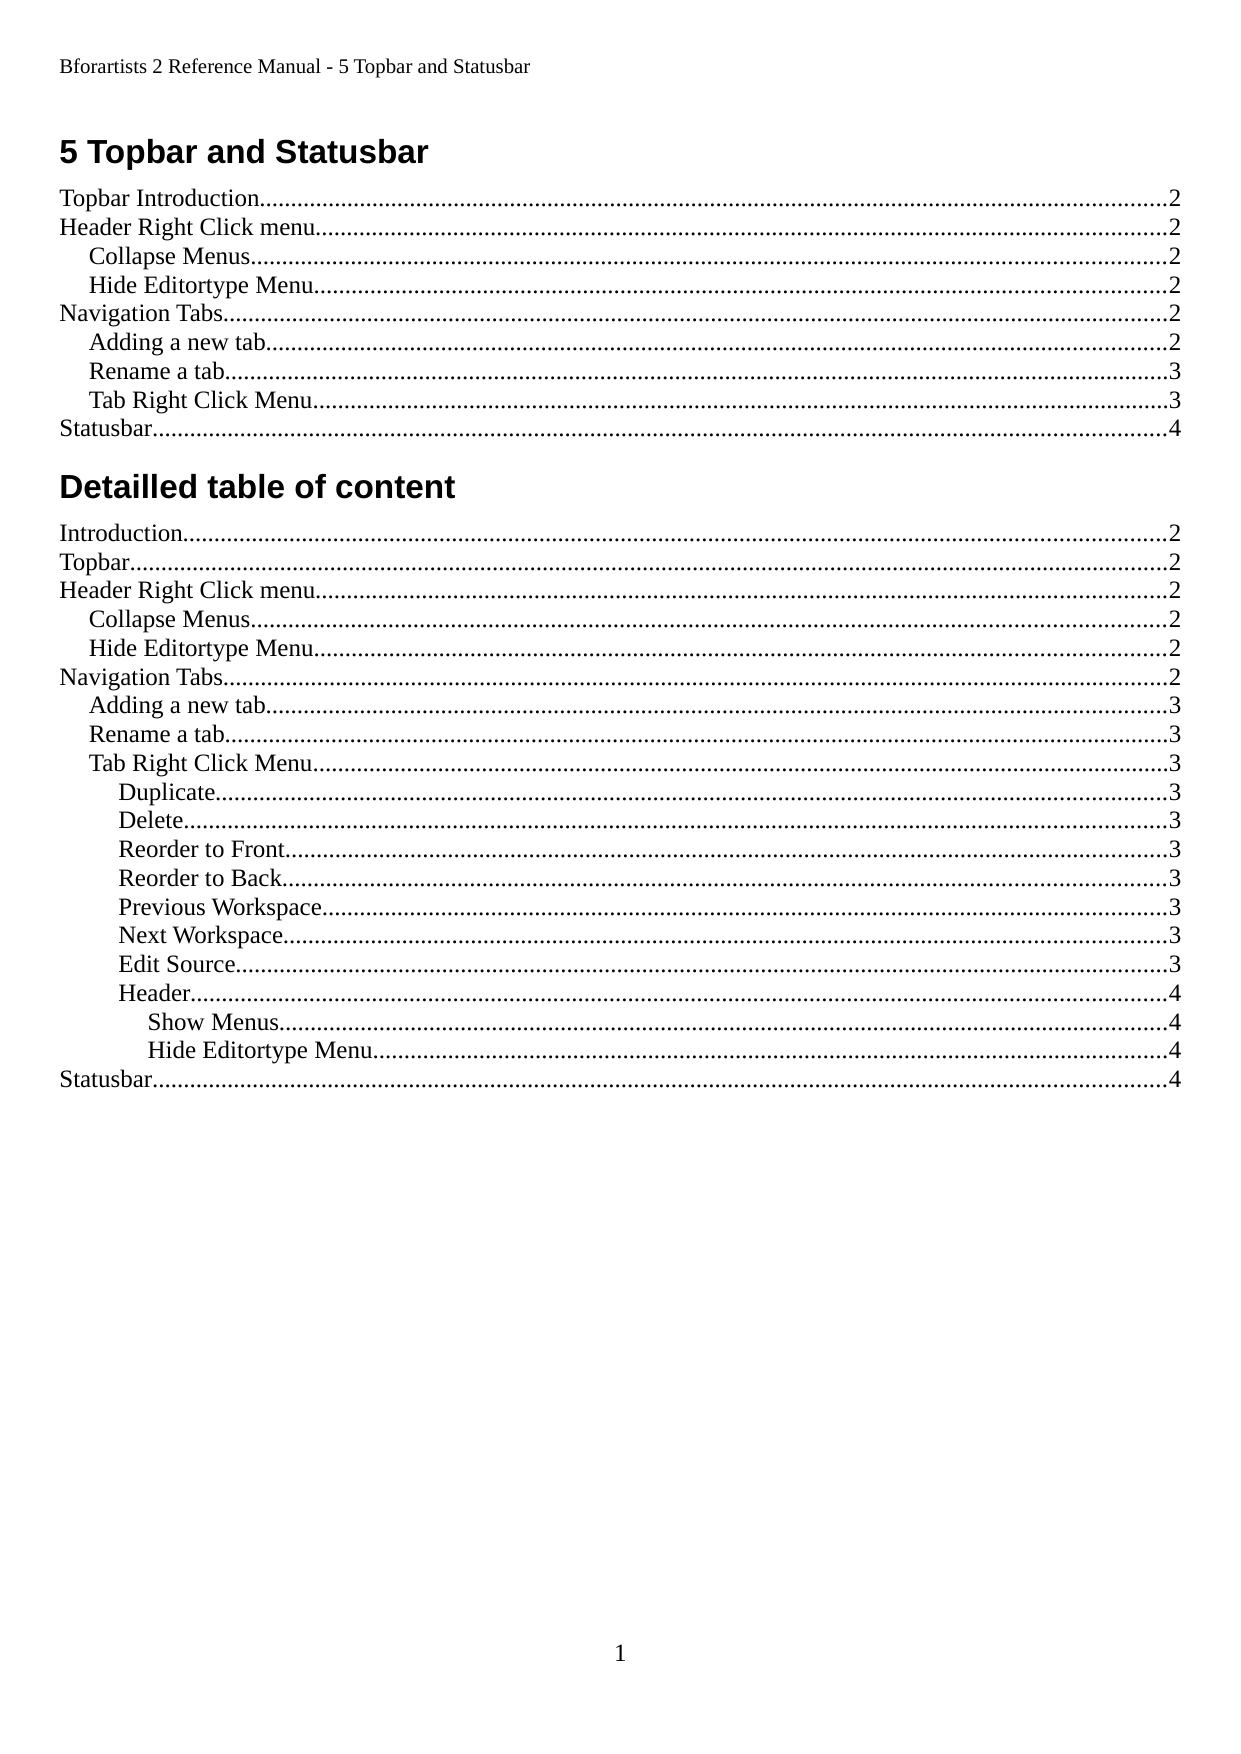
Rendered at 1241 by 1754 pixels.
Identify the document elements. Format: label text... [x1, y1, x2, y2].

text Adding a new tab 3 [88, 691, 1181, 719]
text Reorder to Back 3 [118, 863, 1181, 892]
text Topbar 2 [59, 547, 1181, 576]
text Delete 3 [118, 806, 1181, 834]
text Rename a tab 3 [88, 356, 1181, 385]
text Statusbar 4 [59, 1064, 1181, 1093]
text Header 4 [118, 978, 1181, 1007]
text Hide Editortype Menu 2 [88, 270, 1181, 298]
text Duplicate 3 [118, 777, 1181, 806]
text Edit Source 3 [118, 949, 1181, 978]
text Topbar Introduction 2 [59, 183, 1181, 212]
subtitle 5 Topbar and Statusbar [59, 132, 1181, 171]
text Navigation Tabs 2 [59, 298, 1181, 327]
text Show Menus 4 [147, 1007, 1181, 1036]
text Adding a new tab 2 [88, 327, 1181, 356]
text Next Workspace 3 [118, 921, 1181, 949]
text Hide Editortype Menu 4 [147, 1036, 1181, 1064]
text Reorder to Front 3 [118, 834, 1181, 863]
text Tab Right Click Menu 3 [88, 385, 1181, 413]
text Hide Editortype Menu 2 [88, 633, 1181, 662]
text Collapse Menus 2 [88, 241, 1181, 270]
text Previous Workspace 3 [118, 892, 1181, 921]
text Introduction 2 [59, 518, 1181, 547]
text Tab Right Click Menu 3 [88, 748, 1181, 777]
text Statusbar 4 [59, 413, 1181, 442]
text Collapse Menus 2 [88, 604, 1181, 633]
subtitle Detailled table of content [59, 467, 1181, 506]
text Header Right Click menu 2 [59, 576, 1181, 604]
text Rename a tab 3 [88, 719, 1181, 748]
text Header Right Click menu 2 [59, 212, 1181, 241]
text Navigation Tabs 2 [59, 662, 1181, 691]
